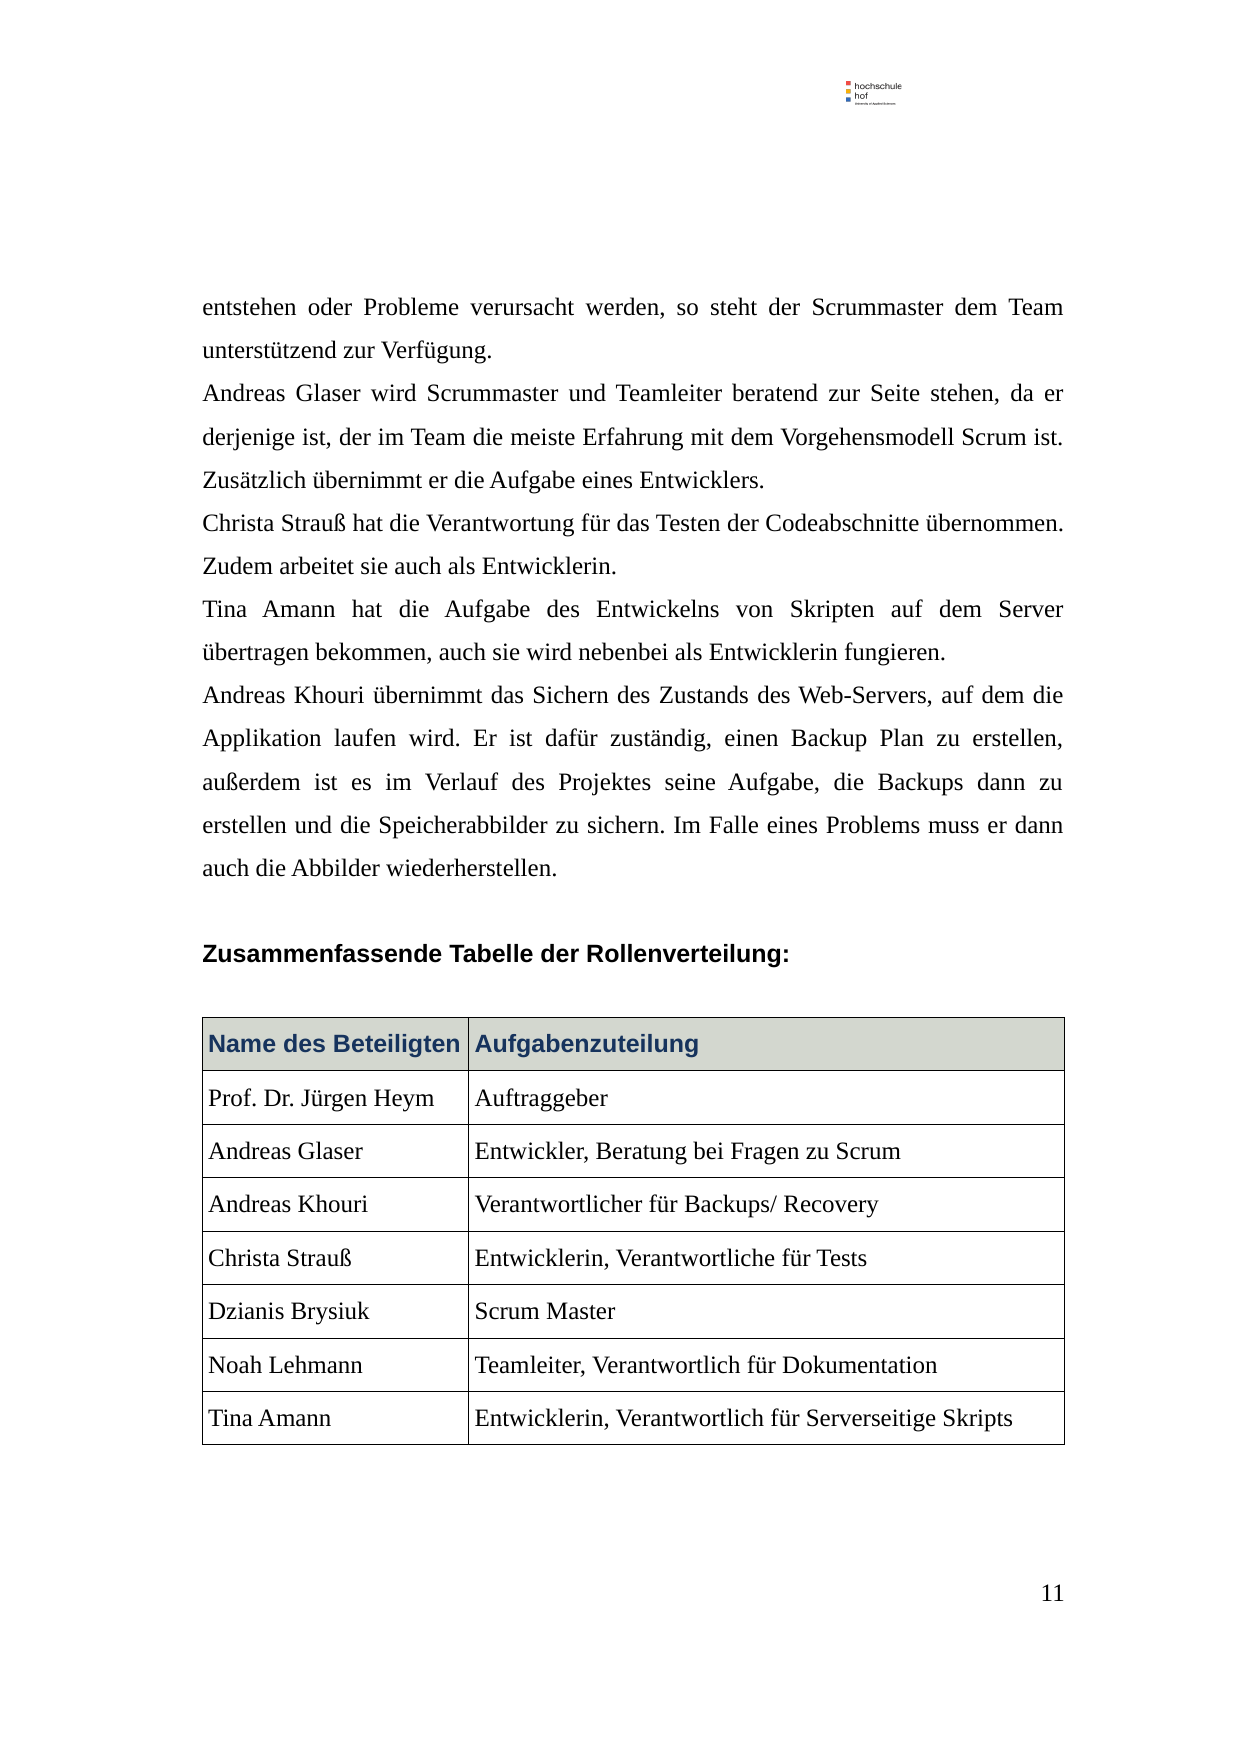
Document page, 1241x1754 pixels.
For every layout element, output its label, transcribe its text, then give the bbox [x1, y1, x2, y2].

table_header Aufgabenzuteilung [469, 1018, 1064, 1070]
table_cell Andreas Khouri [203, 1178, 468, 1231]
table_cell Tina Amann [203, 1392, 468, 1444]
text entstehen oder Probleme verursacht werden, so steht der Scrummaster dem Team unterstützend zur Verfügung. [202, 292, 1064, 364]
table_cell Auftraggeber [469, 1071, 1064, 1124]
table_cell Noah Lehmann [203, 1339, 468, 1391]
text Tina Amann hat die Aufgabe des Entwickelns von Skripten auf dem Server übertragen bekommen, auch sie wird nebenbei als Entwicklerin fungieren. [202, 594, 1064, 666]
text Andreas Khouri übernimmt das Sichern des Zustands des Web-Servers, auf dem die Applikation laufen wird. Er ist dafür zuständig, einen Backup Plan zu erstellen, außerdem ist es im Verlauf des Projektes seine Aufgabe, die Backups dann zu erstellen und die Speicherabbilder zu sichern. Im Falle eines Problems muss er dann auch die Abbilder wiederherstellen. [202, 680, 1064, 882]
text Andreas Glaser wird Scrummaster und Teamleiter beratend zur Seite stehen, da er derjenige ist, der im Team die meiste Erfahrung mit dem Vorgehensmodell Scrum ist. Zusätzlich übernimmt er die Aufgabe eines Entwicklers. [202, 378, 1064, 493]
table_cell Verantwortlicher für Backups/ Recovery [469, 1178, 1064, 1231]
table_cell Entwicklerin, Verantwortlich für Serverseitige Skripts [469, 1392, 1064, 1444]
table_cell Andreas Glaser [203, 1125, 468, 1177]
table_cell Teamleiter, Verantwortlich für Dokumentation [469, 1339, 1064, 1391]
text Zusammenfassende Tabelle der Rollenverteilung: [202, 939, 1064, 968]
table_cell Dzianis Brysiuk [203, 1285, 468, 1337]
text Christa Strauß hat die Verantwortung für das Testen der Codeabschnitte übernommen. Zudem arbeitet sie auch als Entwicklerin. [202, 508, 1064, 580]
table_cell Christa Strauß [203, 1232, 468, 1284]
table_cell Entwickler, Beratung bei Fragen zu Scrum [469, 1125, 1064, 1177]
table_cell Scrum Master [469, 1285, 1064, 1337]
table_cell Entwicklerin, Verantwortliche für Tests [469, 1232, 1064, 1284]
table_header Name des Beteiligten [203, 1018, 468, 1070]
picture [846, 81, 902, 105]
table_cell Prof. Dr. Jürgen Heym [203, 1071, 468, 1124]
